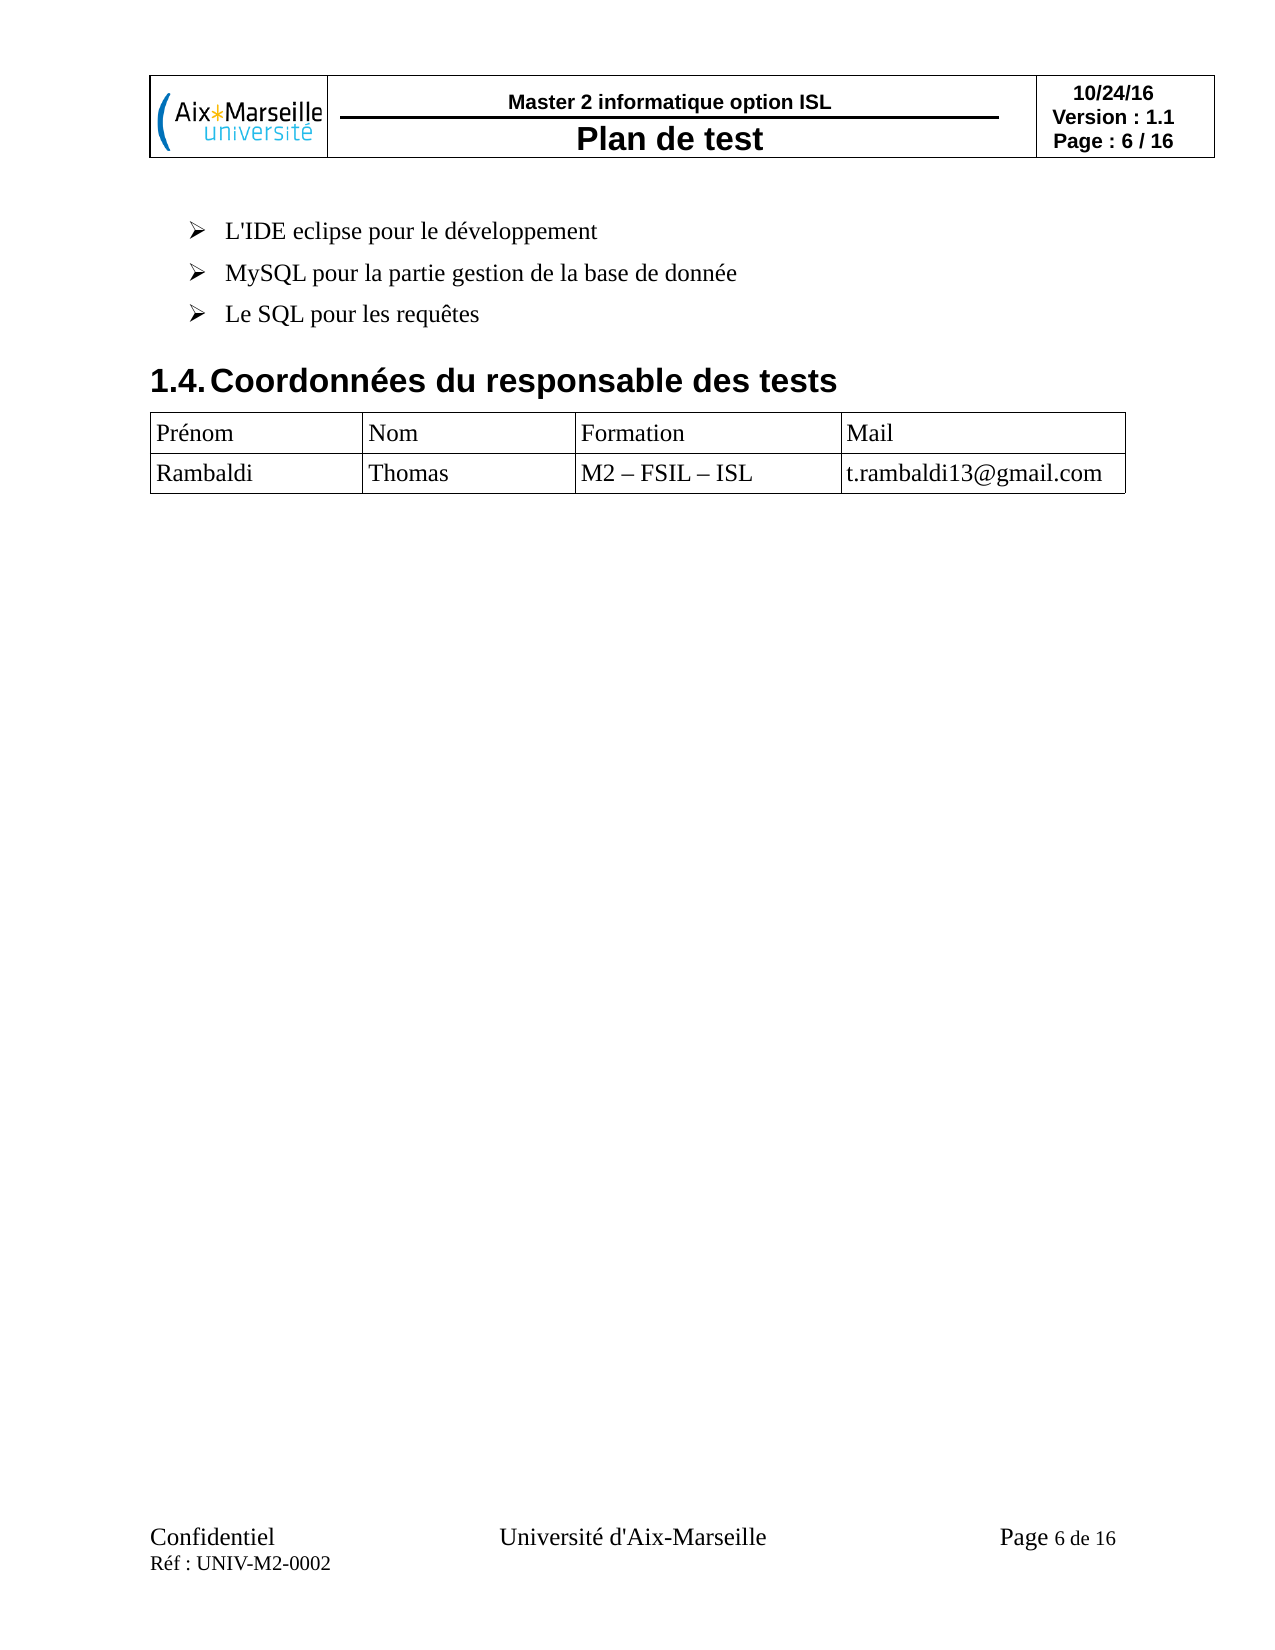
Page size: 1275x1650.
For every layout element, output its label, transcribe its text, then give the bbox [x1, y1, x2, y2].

list Le SQL pour les requêtes [187, 299, 1125, 328]
picture [157, 93, 322, 151]
table_header Formation [576, 413, 841, 452]
table_cell Rambaldi [151, 454, 362, 493]
list L'IDE eclipse pour le développement [187, 216, 1125, 245]
table_cell M2 – FSIL – ISL [576, 454, 841, 493]
table_cell Thomas [363, 454, 575, 493]
table_header Nom [363, 413, 575, 452]
table_cell t.rambaldi13@gmail.com [842, 454, 1125, 493]
subtitle Coordonnées du responsable des tests [150, 361, 1125, 400]
list MySQL pour la partie gestion de la base de donnée [187, 258, 1125, 286]
table_header Mail [842, 413, 1125, 452]
table_header Prénom [151, 413, 362, 452]
